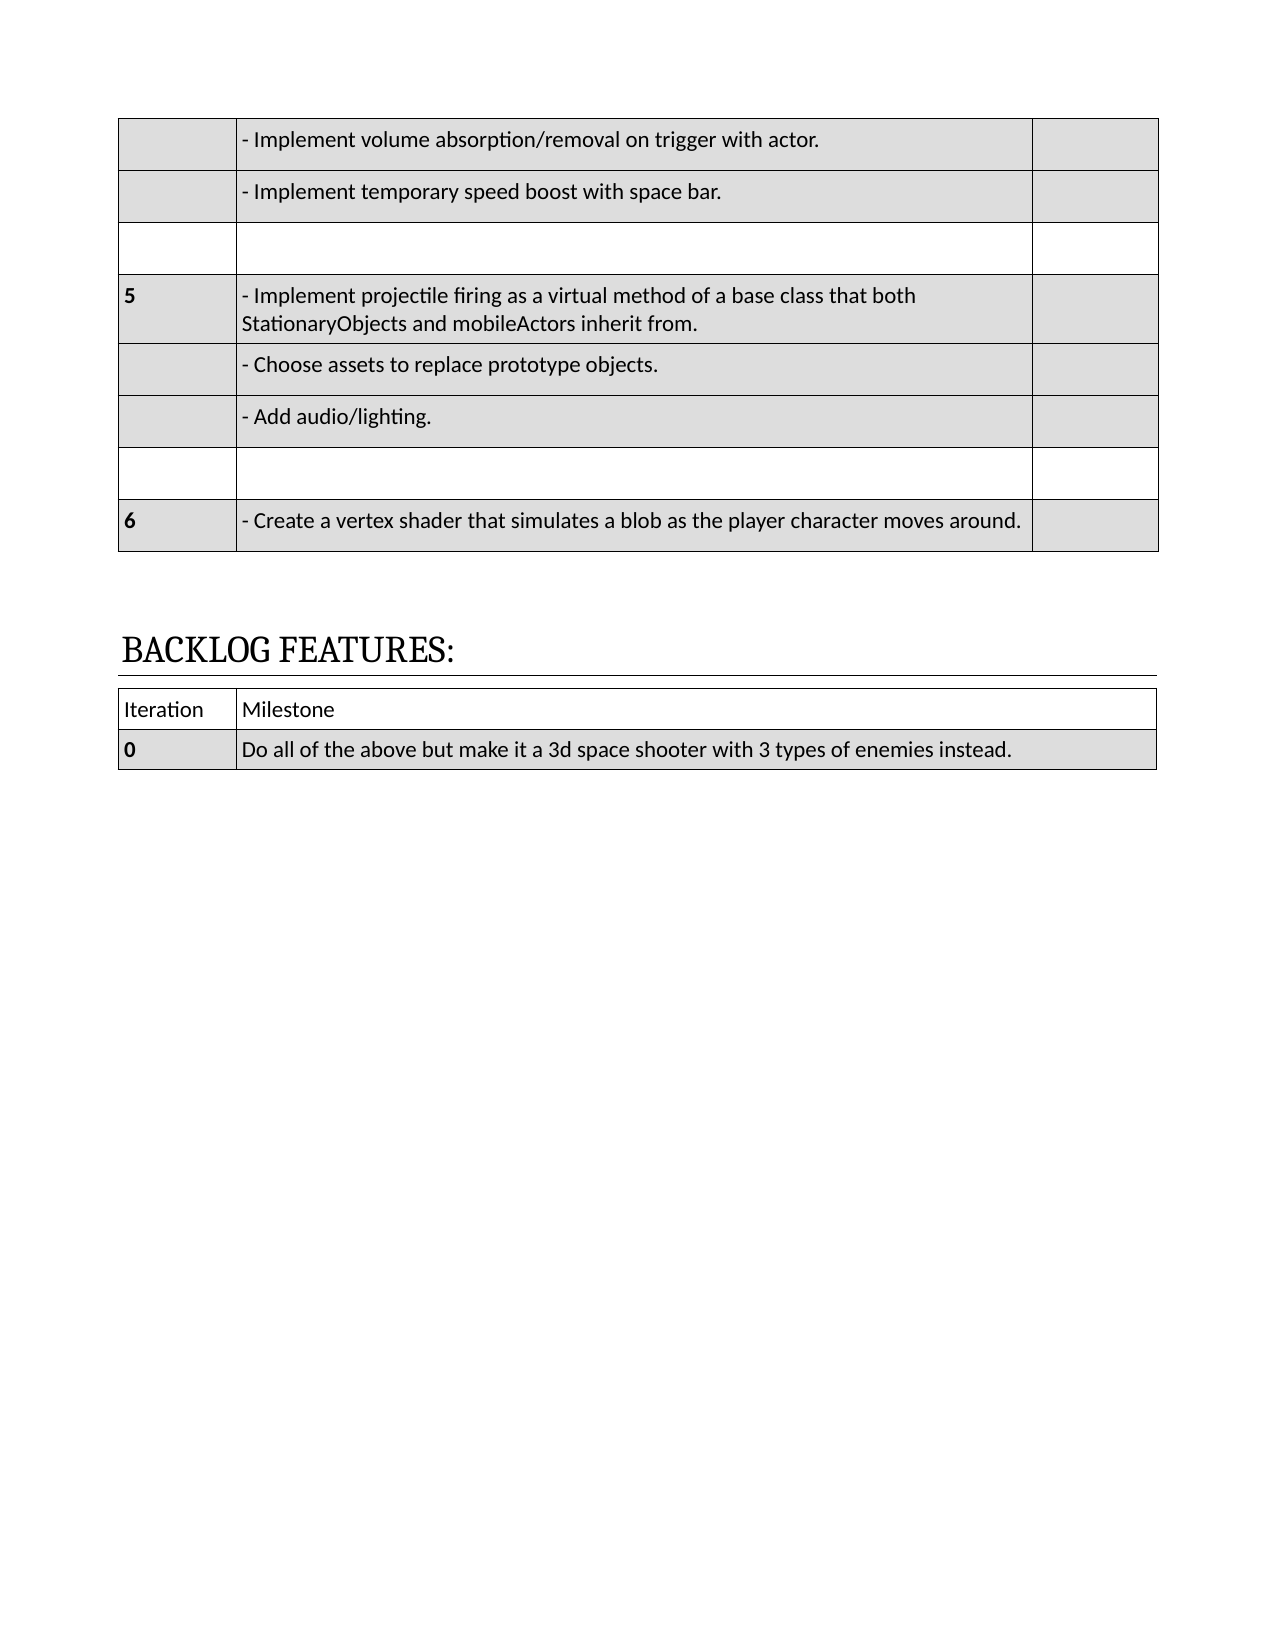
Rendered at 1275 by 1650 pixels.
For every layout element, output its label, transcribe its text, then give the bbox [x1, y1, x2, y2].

table_header Milestone [237, 689, 1156, 728]
table_cell [1033, 223, 1158, 274]
table_cell - Implement temporary speed boost with space bar. [237, 171, 1032, 222]
table_cell [1033, 344, 1158, 395]
table_cell [119, 448, 236, 499]
table_cell - Implement volume absorption/removal on trigger with actor. [237, 119, 1032, 170]
table_cell [119, 119, 236, 170]
table_cell 0 [119, 730, 236, 769]
table_cell - Implement projectile firing as a virtual method of a base class that both StationaryObjects and mobileActors inherit from. [237, 275, 1032, 343]
table_cell [119, 223, 236, 274]
table_cell - Choose assets to replace prototype objects. [237, 344, 1032, 395]
table_cell [119, 344, 236, 395]
table_cell Do all of the above but make it a 3d space shooter with 3 types of enemies instead. [237, 730, 1156, 769]
table_cell [1033, 500, 1158, 551]
table_cell [1033, 275, 1158, 343]
subtitle Backlog Features: [118, 625, 1157, 675]
table_cell [1033, 396, 1158, 447]
table_cell - Create a vertex shader that simulates a blob as the player character moves around. [237, 500, 1032, 551]
table_cell 6 [119, 500, 236, 551]
table_cell 5 [119, 275, 236, 343]
table_cell [119, 396, 236, 447]
table_cell [1033, 171, 1158, 222]
table_cell [1033, 119, 1158, 170]
table_cell [237, 223, 1032, 274]
table_header Iteration [119, 689, 236, 728]
table_cell [119, 171, 236, 222]
table_cell - Add audio/lighting. [237, 396, 1032, 447]
table_cell [237, 448, 1032, 499]
table_cell [1033, 448, 1158, 499]
